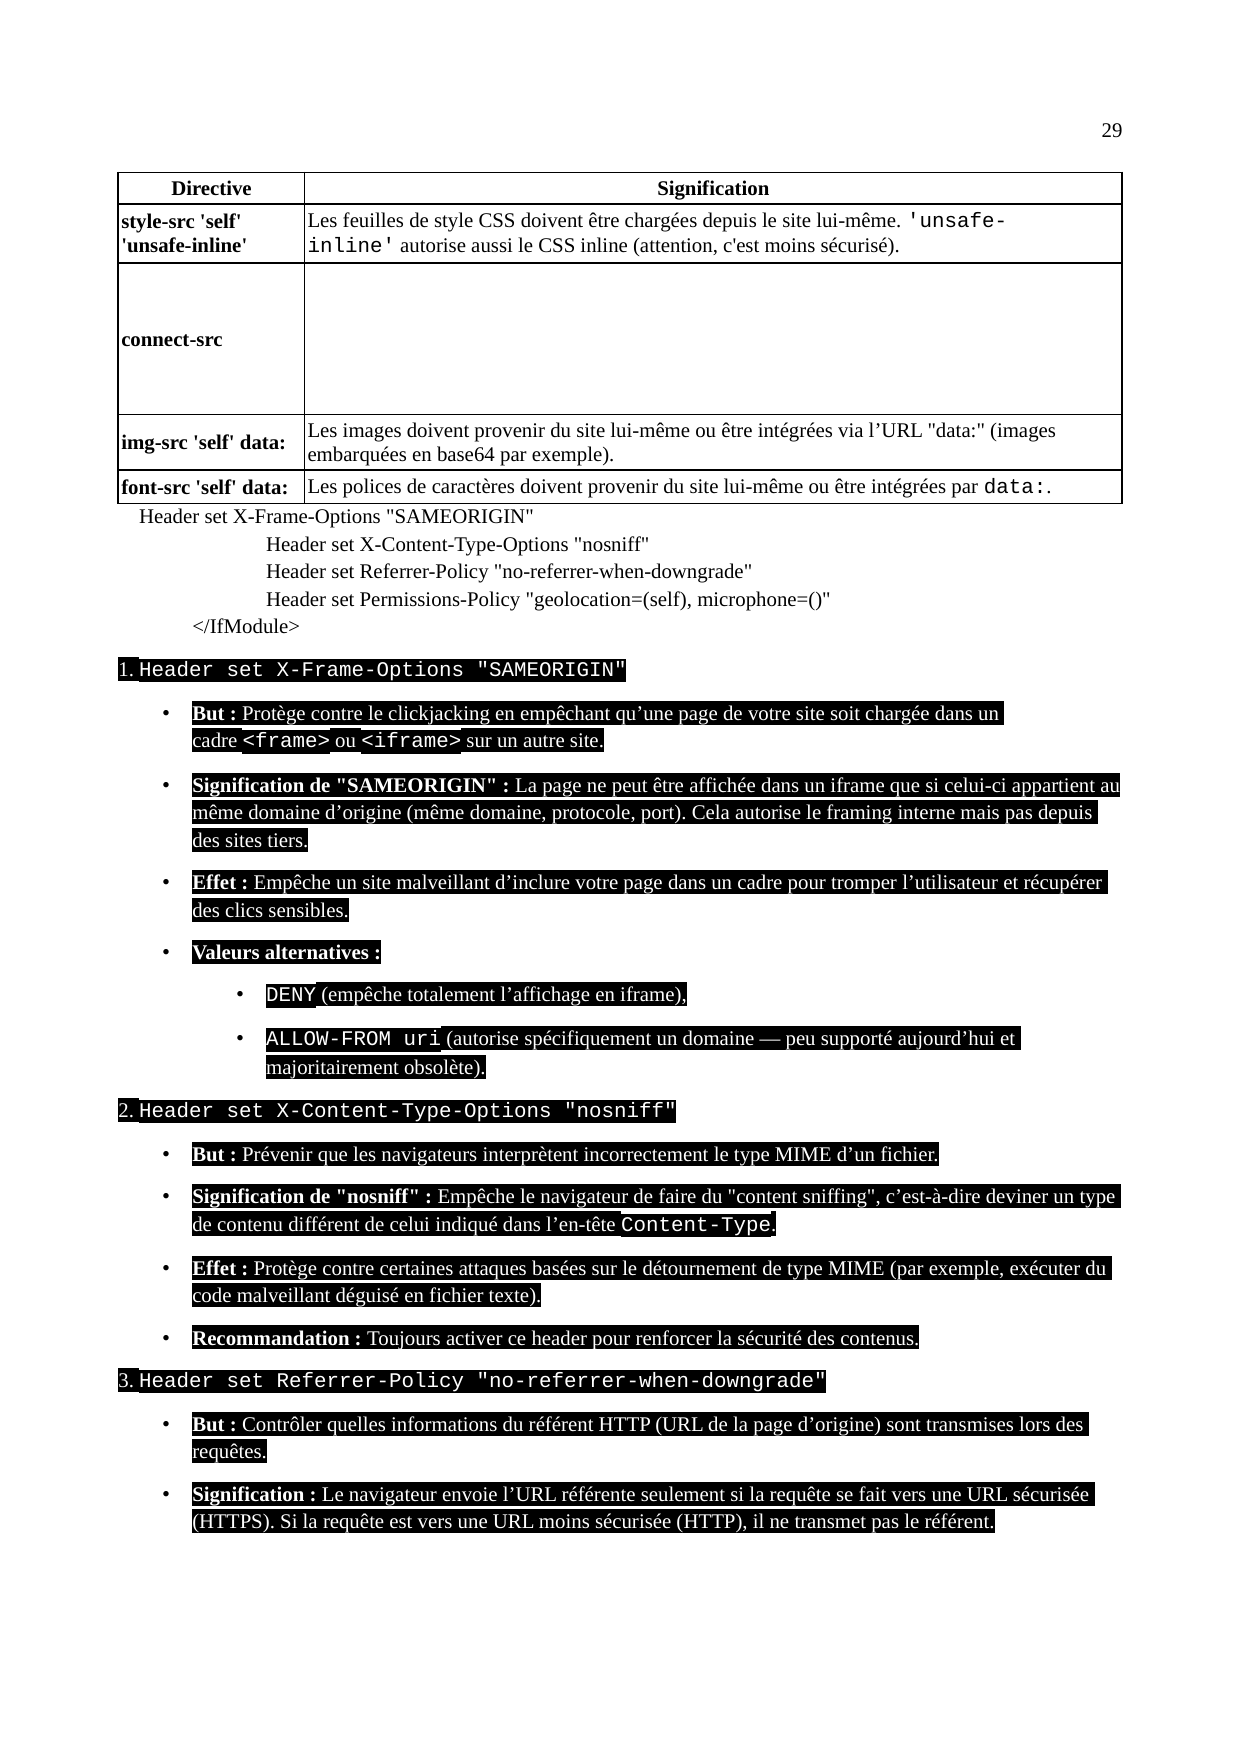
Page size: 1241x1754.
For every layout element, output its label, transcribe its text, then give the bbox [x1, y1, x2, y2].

list DENY (empêche totalement l’affichage en iframe), [236, 982, 1122, 1008]
table_cell Les feuilles de style CSS doivent être chargées depuis le site lui-même. 'unsafe-inline' autorise aussi le CSS inline (attention, c'est moins sécurisé). [305, 205, 1121, 262]
list Signification de "nosniff" : Empêche le navigateur de faire du "content sniffing", c’est-à-dire deviner un type de contenu différent de celui indiqué dans l’en-tête Content-Type. [162, 1184, 1122, 1237]
table_cell Autorise les requêtes AJAX/fetch/WebSocket uniquement vers : le site lui-même (self), et ces API : - https://api.open-meteo.com - https://api.exchangerate-api.com - https://worldtimeapi.org - https://cdn.jsdelivr.net [305, 264, 1121, 414]
list Effet : Protège contre certaines attaques basées sur le détournement de type MIME (par exemple, exécuter du code malveillant déguisé en fichier texte). [162, 1256, 1122, 1307]
table_cell img-src 'self' data: [119, 415, 304, 469]
list Signification de "SAMEORIGIN" : La page ne peut être affichée dans un iframe que si celui-ci appartient au même domaine d’origine (même domaine, protocole, port). Cela autorise le framing interne mais pas depuis des sites tiers. [162, 772, 1122, 852]
table_cell style-src 'self' 'unsafe-inline' [119, 205, 304, 262]
list ALLOW-FROM uri (autorise spécifiquement un domaine — peu supporté aujourd’hui et majoritairement obsolète). [236, 1026, 1122, 1079]
table_cell Les polices de caractères doivent provenir du site lui-même ou être intégrées par data:. [305, 471, 1121, 502]
list Signification : Le navigateur envoie l’URL référente seulement si la requête se fait vers une URL sécurisée (HTTPS). Si la requête est vers une URL moins sécurisée (HTTP), il ne transmet pas le référent. [162, 1482, 1122, 1533]
text Header set X-Frame-Options "SAMEORIGIN" Header set X-Content-Type-Options "nosniff" Header set Referrer-Policy "no-referrer-when-downgrade" Header set Permissions-Policy "geolocation=(self), microphone=()" </IfModule> [118, 504, 1122, 638]
list Recommandation : Toujours activer ce header pour renforcer la sécurité des contenus. [162, 1325, 1122, 1349]
list Effet : Empêche un site malveillant d’inclure votre page dans un cadre pour tromper l’utilisateur et récupérer des clics sensibles. [162, 870, 1122, 922]
table_cell font-src 'self' data: [119, 471, 304, 502]
text 3. Header set Referrer-Policy "no-referrer-when-downgrade" [118, 1368, 1122, 1393]
list But : Contrôler quelles informations du référent HTTP (URL de la page d’origine) sont transmises lors des requêtes. [162, 1412, 1122, 1463]
list Valeurs alternatives : [162, 940, 1122, 964]
table_header Directive [119, 173, 304, 203]
text 1. Header set X-Frame-Options "SAMEORIGIN" [118, 657, 1122, 682]
text 2. Header set X-Content-Type-Options "nosniff" [118, 1097, 1122, 1123]
table_cell connect-src [119, 264, 304, 414]
list But : Protège contre le clickjacking en empêchant qu’une page de votre site soit chargée dans un cadre <frame> ou <iframe> sur un autre site. [162, 701, 1122, 754]
table_header Signification [305, 173, 1121, 203]
table_cell Les images doivent provenir du site lui-même ou être intégrées via l’URL "data:" (images embarquées en base64 par exemple). [305, 415, 1121, 469]
list But : Prévenir que les navigateurs interprètent incorrectement le type MIME d’un fichier. [162, 1142, 1122, 1166]
